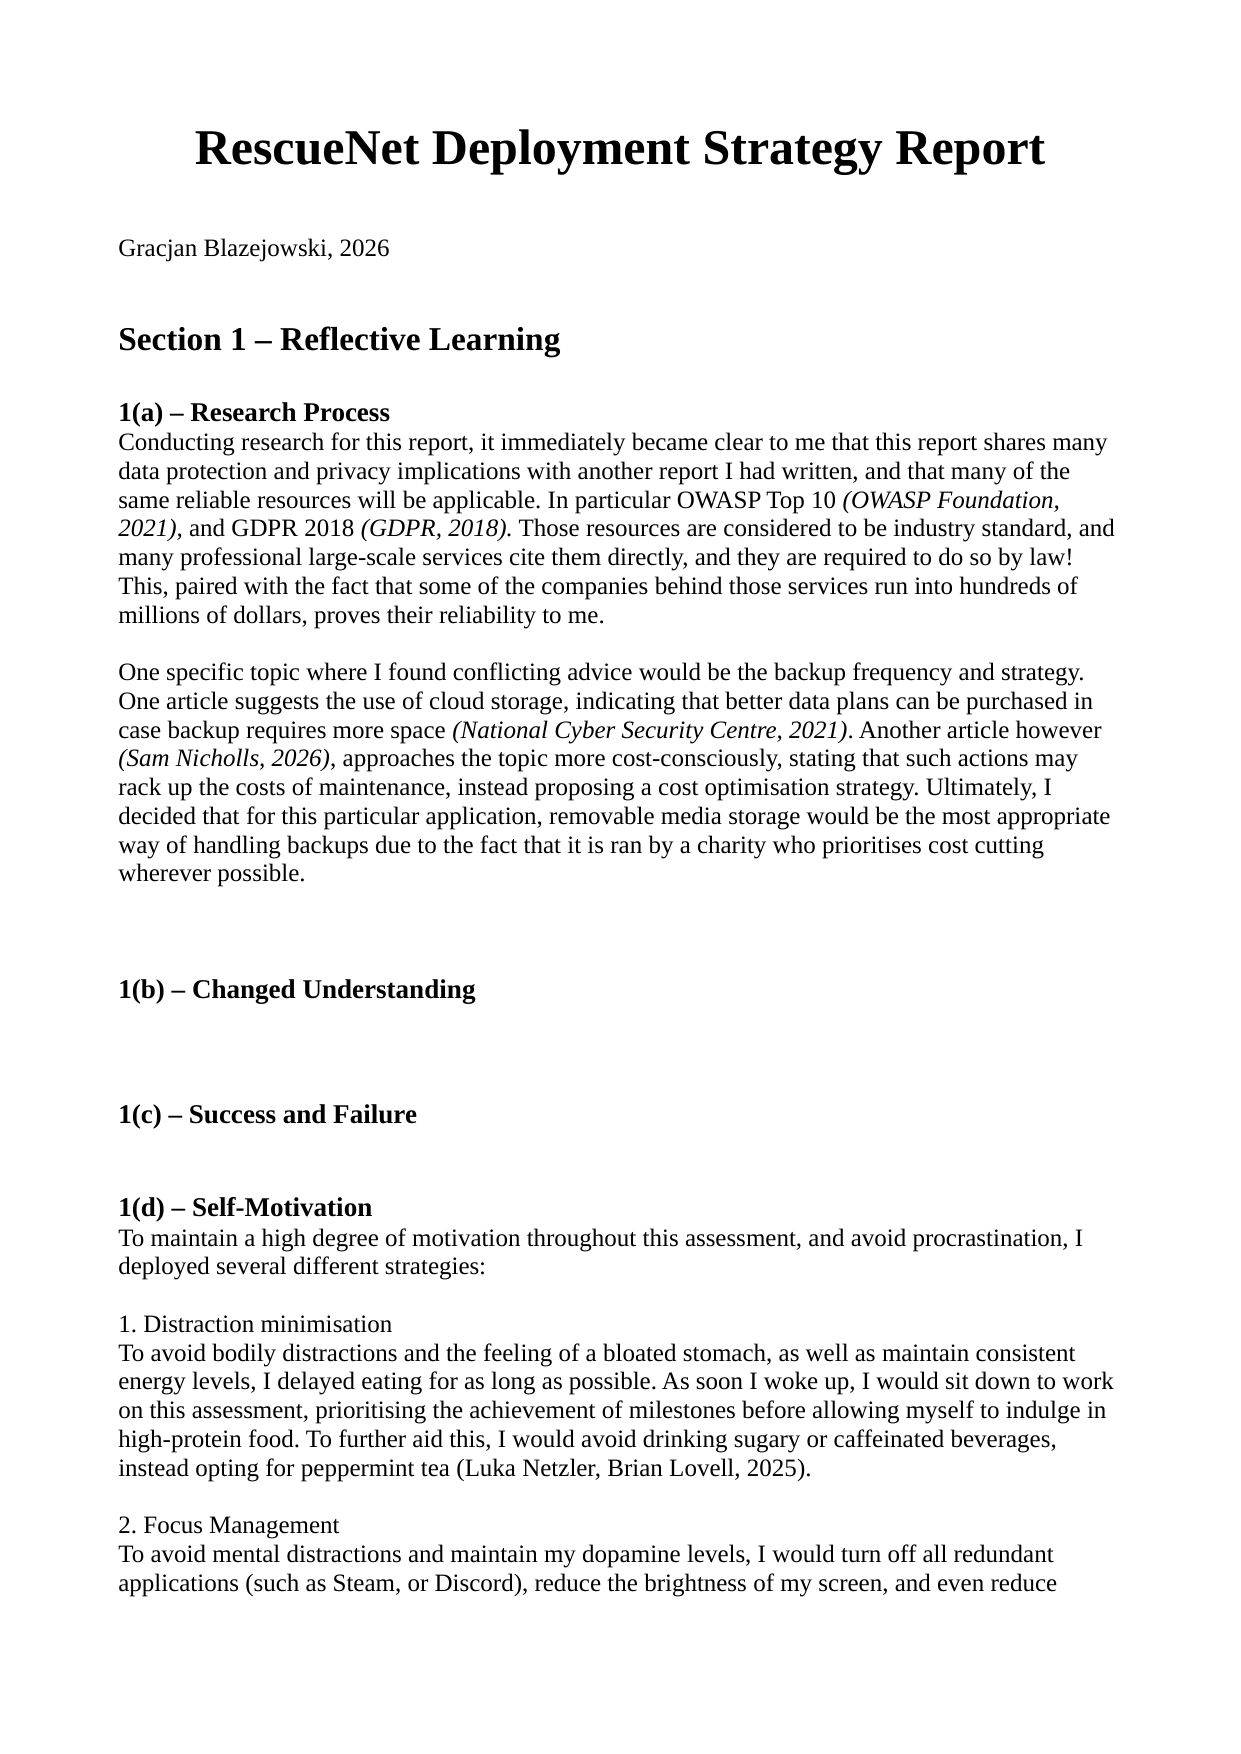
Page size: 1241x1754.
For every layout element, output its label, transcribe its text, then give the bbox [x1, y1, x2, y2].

text 1. Distraction minimisation [118, 1309, 1122, 1338]
text To avoid mental distractions and maintain my dopamine levels, I would turn off all redundant applications (such as Steam, or Discord), reduce the brightness of my screen, and even reduce [118, 1539, 1122, 1596]
text Section 1 – Reflective Learning [118, 319, 1122, 358]
text To avoid bodily distractions and the feeling of a bloated stomach, as well as maintain consistent energy levels, I delayed eating for as long as possible. As soon I woke up, I would sit down to work on this assessment, prioritising the achievement of milestones before allowing myself to indulge in high-protein food. To further aid this, I would avoid drinking sugary or caffeinated beverages, instead opting for peppermint tea (Luka Netzler, Brian Lovell, 2025). [118, 1338, 1122, 1481]
text 1(c) – Success and Failure [118, 1098, 1122, 1129]
text This, paired with the fact that some of the companies behind those services run into hundreds of millions of dollars, proves their reliability to me. [118, 571, 1122, 628]
text To maintain a high degree of motivation throughout this assessment, and avoid procrastination, I deployed several different strategies: [118, 1223, 1122, 1280]
text Gracjan Blazejowski, 2026 [118, 233, 1122, 262]
text One specific topic where I found conflicting advice would be the backup frequency and strategy. One article suggests the use of cloud storage, indicating that better data plans can be purchased in case backup requires more space (National Cyber Security Centre, 2021). Another article however (Sam Nicholls, 2026), approaches the topic more cost-consciously, stating that such actions may rack up the costs of maintenance, instead proposing a cost optimisation strategy. Ultimately, I decided that for this particular application, removable media storage would be the most appropriate way of handling backups due to the fact that it is ran by a charity who prioritises cost cutting wherever possible. [118, 657, 1122, 887]
text 1(d) – Self-Motivation [118, 1191, 1122, 1223]
text 1(b) – Changed Understanding [118, 973, 1122, 1004]
text 1(a) – Research Process [118, 396, 1122, 427]
text 2. Focus Management [118, 1510, 1122, 1539]
text Conducting research for this report, it immediately became clear to me that this report shares many data protection and privacy implications with another report I had written, and that many of the same reliable resources will be applicable. In particular OWASP Top 10 (OWASP Foundation, 2021), and GDPR 2018 (GDPR, 2018). Those resources are considered to be industry standard, and many professional large-scale services cite them directly, and they are required to do so by law! [118, 427, 1122, 571]
text RescueNet Deployment Strategy Report [118, 118, 1122, 176]
